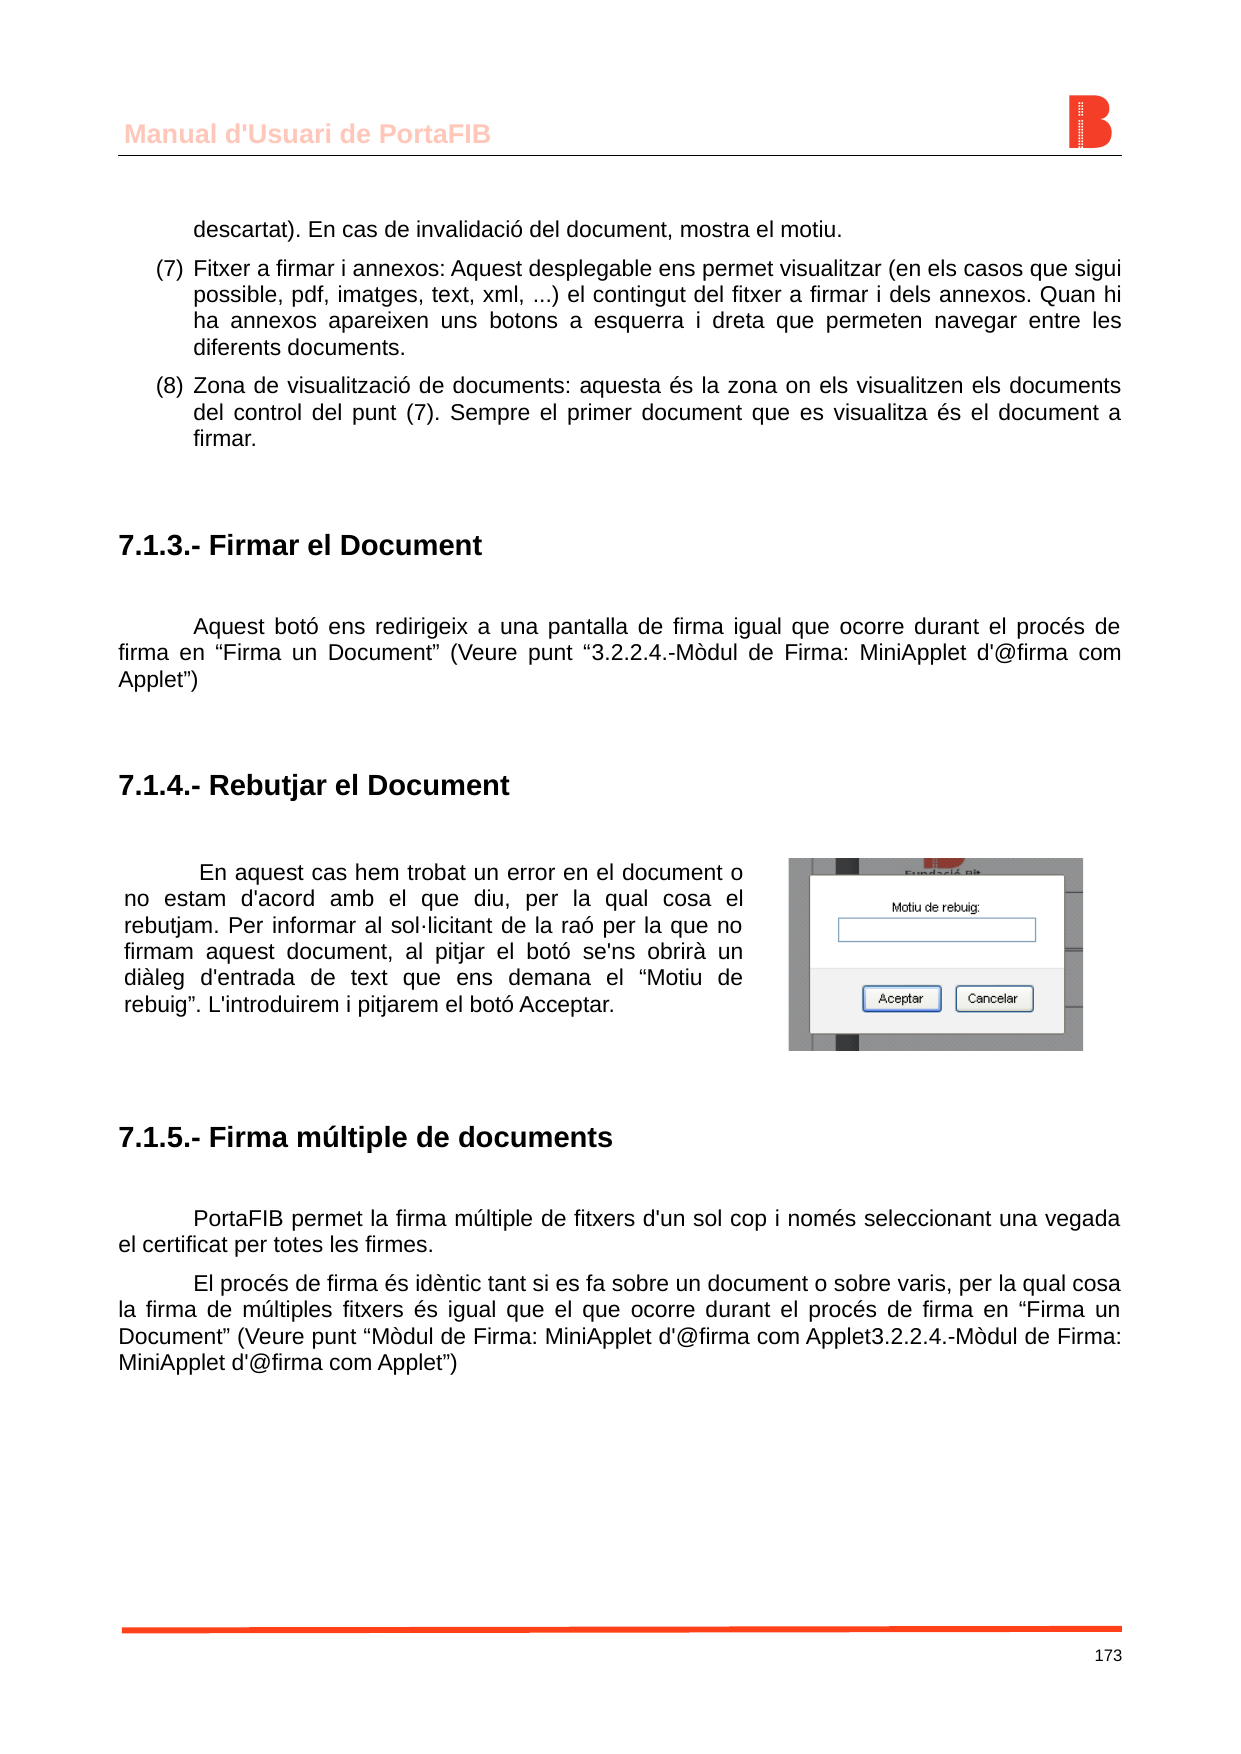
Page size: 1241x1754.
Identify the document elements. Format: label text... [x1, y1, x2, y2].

subtitle Firma múltiple de documents [118, 1120, 1122, 1153]
table_header [750, 853, 1122, 1056]
list Zona de visualització de documents: aquesta és la zona on els visualitzen els documents del control del punt (7). Sempre el primer document que es visualitza és el document a firmar. [156, 372, 1122, 452]
subtitle Rebutjar el Document [118, 768, 1122, 802]
table_header En aquest cas hem trobat un error en el document o no estam d'acord amb el que diu, per la qual cosa el rebutjam. Per informar al sol·licitant de la raó per la que no firmam aquest document, al pitjar el botó se'ns obrirà un diàleg d'entrada de text que ens demana el “Motiu de rebuig”. L'introduirem i pitjarem el botó Acceptar. [118, 853, 749, 1056]
subtitle Firmar el Document [118, 528, 1122, 561]
list descartat). En cas de invalidació del document, mostra el motiu. [156, 216, 1122, 242]
picture [788, 858, 1084, 1051]
text El procés de firma és idèntic tant si es fa sobre un document o sobre varis, per la qual cosa la firma de múltiples fitxers és igual que el que ocorre durant el procés de firma en “Firma un Document” (Veure punt “Mòdul de Firma: MiniApplet d'@firma com Applet3.2.2.4Mòdul de Firma: MiniApplet d'@firma com Applet”) [118, 1270, 1122, 1375]
list Fitxer a firmar i annexos: Aquest desplegable ens permet visualitzar (en els casos que sigui possible, pdf, imatges, text, xml, ...) el contingut del fitxer a firmar i dels annexos. Quan hi ha annexos apareixen uns botons a esquerra i dreta que permeten navegar entre les diferents documents. [156, 254, 1122, 360]
text Aquest botó ens redirigeix a una pantalla de firma igual que ocorre durant el procés de firma en “Firma un Document” (Veure punt “3.2.2.4Mòdul de Firma: MiniApplet d'@firma com Applet”) [118, 613, 1122, 692]
picture [1063, 94, 1117, 150]
text PortaFIB permet la firma múltiple de fitxers d'un sol cop i només seleccionant una vegada el certificat per totes les firmes. [118, 1205, 1122, 1257]
